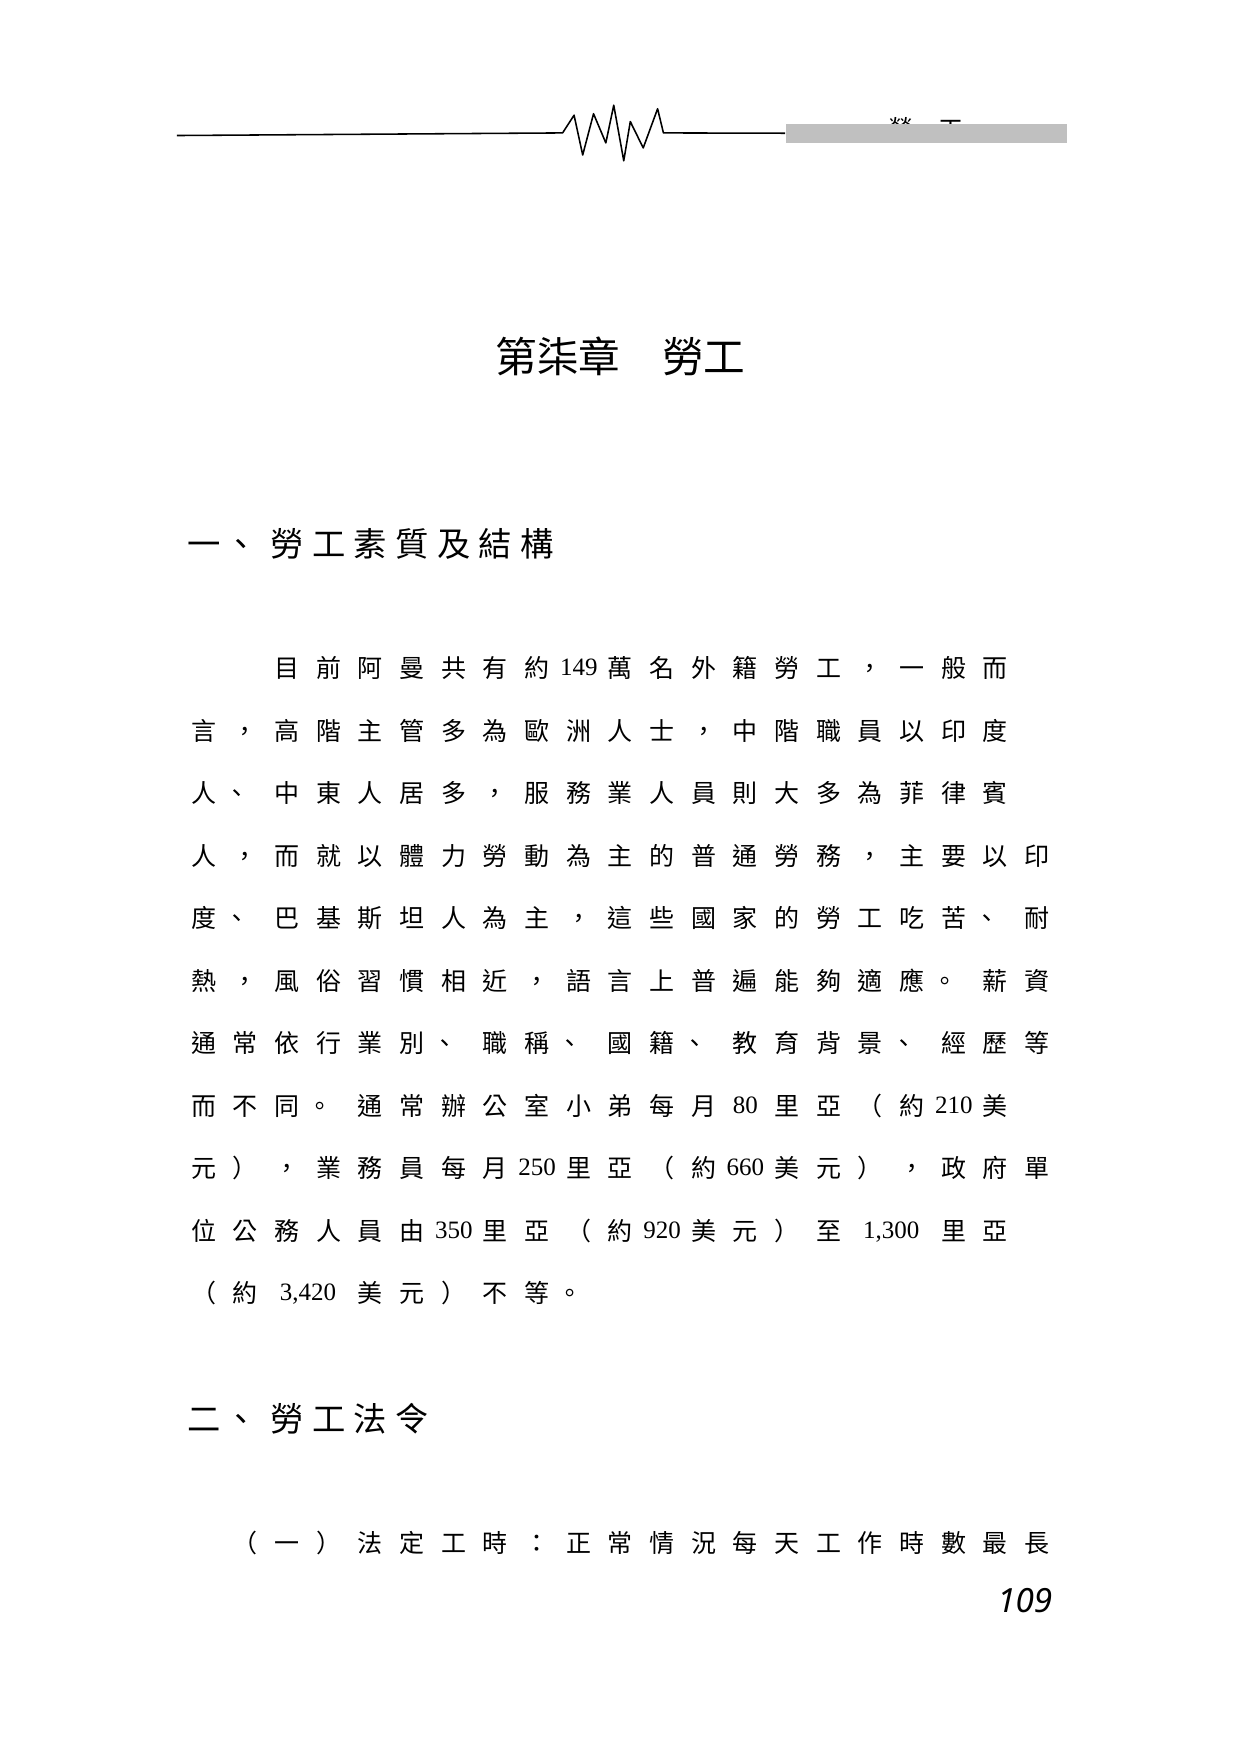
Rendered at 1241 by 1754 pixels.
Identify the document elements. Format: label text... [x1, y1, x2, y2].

text 第柒章 勞工 [183, 313, 1058, 375]
text 一、勞工素質及結構 [183, 500, 1058, 563]
text 目前阿曼共有約149萬名外籍勞工，一般而言，高階主管多為歐洲人士，中階職員以印度人、中東人居多，服務業人員則大多為菲律賓人，而就以體力勞動為主的普通勞務，主要以印度、巴基斯坦人為主，這些國家的勞工吃苦、耐熱，風俗習慣相近，語言上普遍能夠適應。薪資通常依行業別、職稱、國籍、教育背景、經歷等而不同。通常辦公室小弟每月80里亞（約210美元），業務員每月250里亞（約660美元），政府單位公務人員由350里亞（約920美元）至1,300里亞（約3,420美元）不等。 [183, 625, 1058, 1313]
text 二、勞工法令 [183, 1375, 1058, 1438]
text （一）法定工時：正常情況每天工作時數最長 [207, 1500, 1058, 1563]
